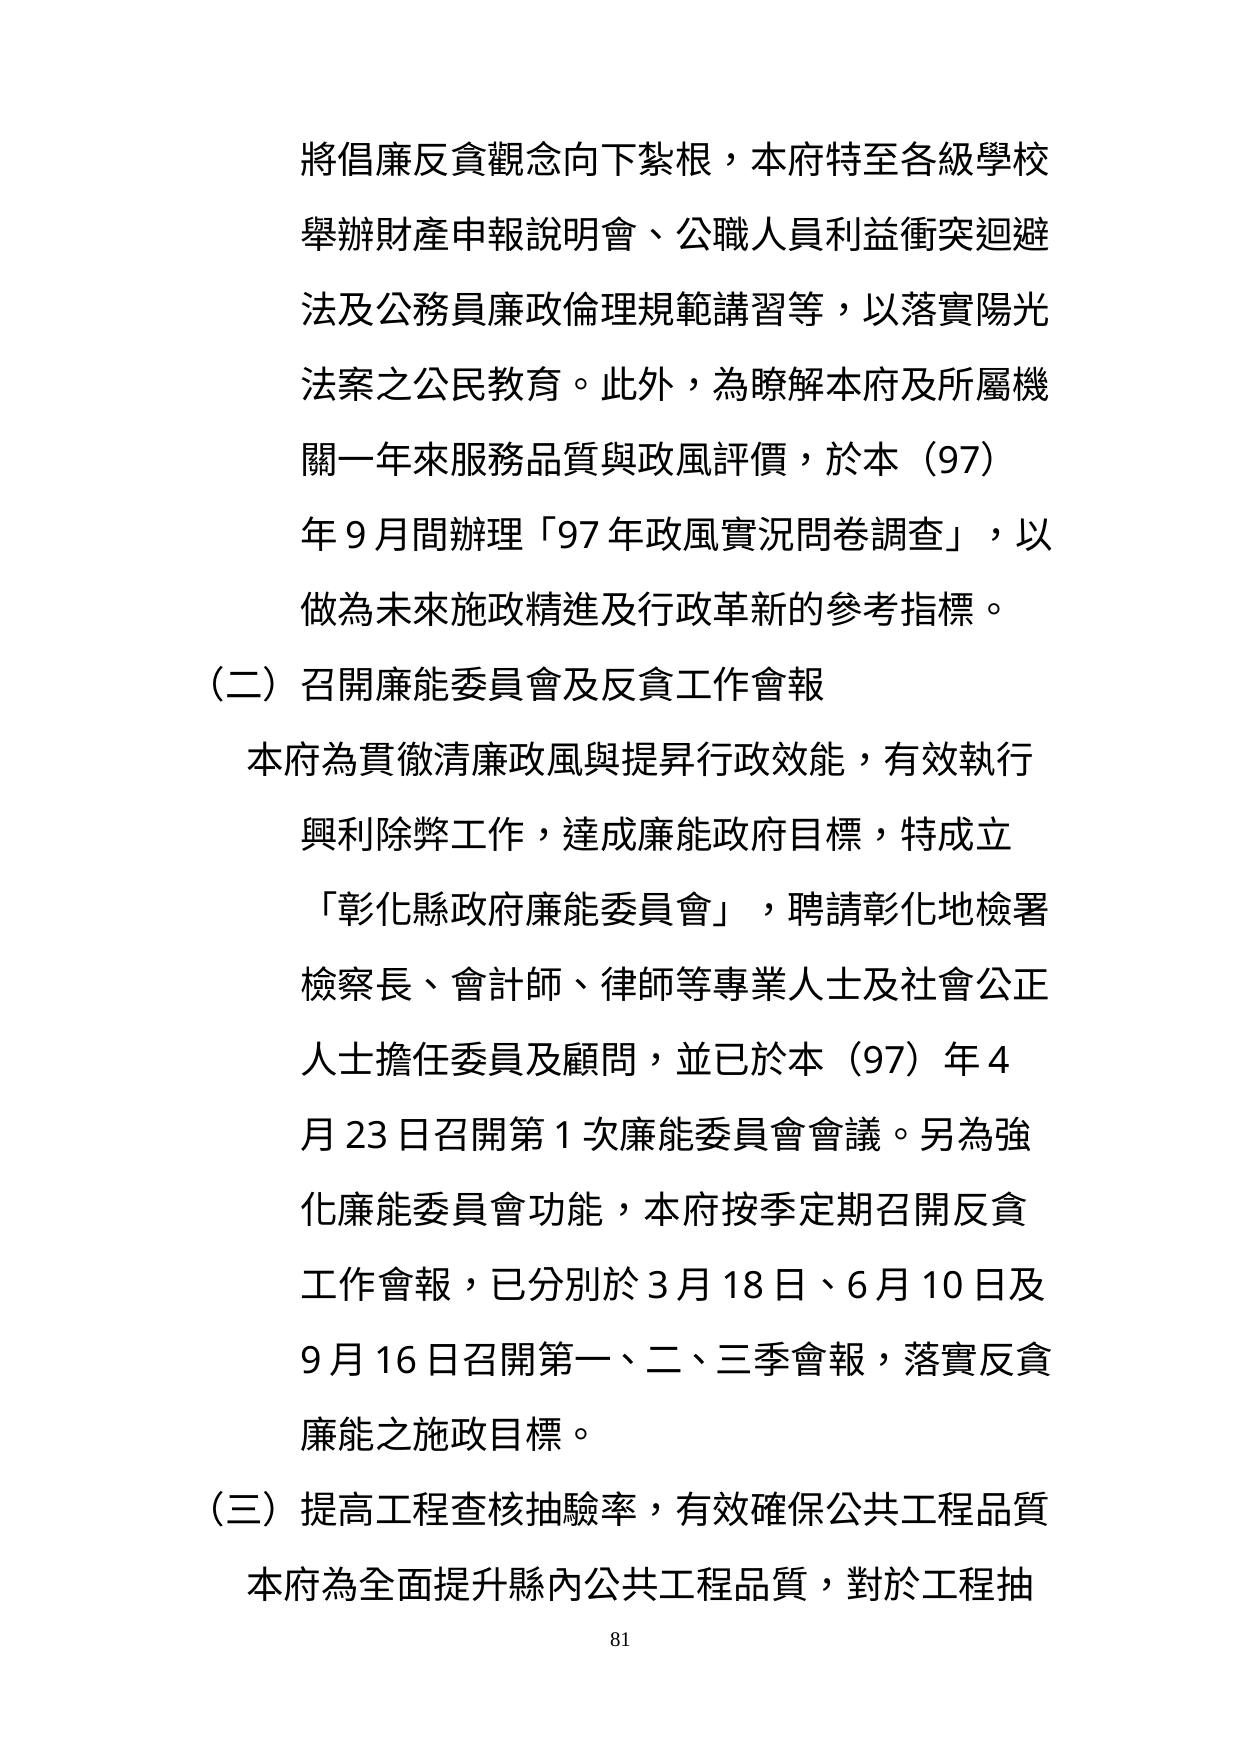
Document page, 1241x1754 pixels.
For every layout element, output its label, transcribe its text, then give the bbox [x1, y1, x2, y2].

text （二）召開廉能委員會及反貪工作會報 [187, 645, 1053, 720]
text （三）提高工程查核抽驗率，有效確保公共工程品質 [187, 1470, 1053, 1545]
text 將倡廉反貪觀念向下紮根，本府特至各級學校舉辦財產申報說明會、公職人員利益衝突迴避法及公務員廉政倫理規範講習等，以落實陽光法案之公民教育。此外，為瞭解本府及所屬機關一年來服務品質與政風評價，於本（97）年9月間辦理「97年政風實況問卷調查」，以做為未來施政精進及行政革新的參考指標。 [187, 120, 1053, 645]
text 本府為全面提升縣內公共工程品質，對於工程抽 [187, 1545, 1053, 1620]
text 本府為貫徹清廉政風與提昇行政效能，有效執行興利除弊工作，達成廉能政府目標，特成立「彰化縣政府廉能委員會」，聘請彰化地檢署檢察長、會計師、律師等專業人士及社會公正人士擔任委員及顧問，並已於本（97）年4月23日召開第1次廉能委員會會議。另為強化廉能委員會功能，本府按季定期召開反貪工作會報，已分別於3月18日、6月10日及9月16日召開第一、二、三季會報，落實反貪廉能之施政目標。 [187, 720, 1053, 1470]
